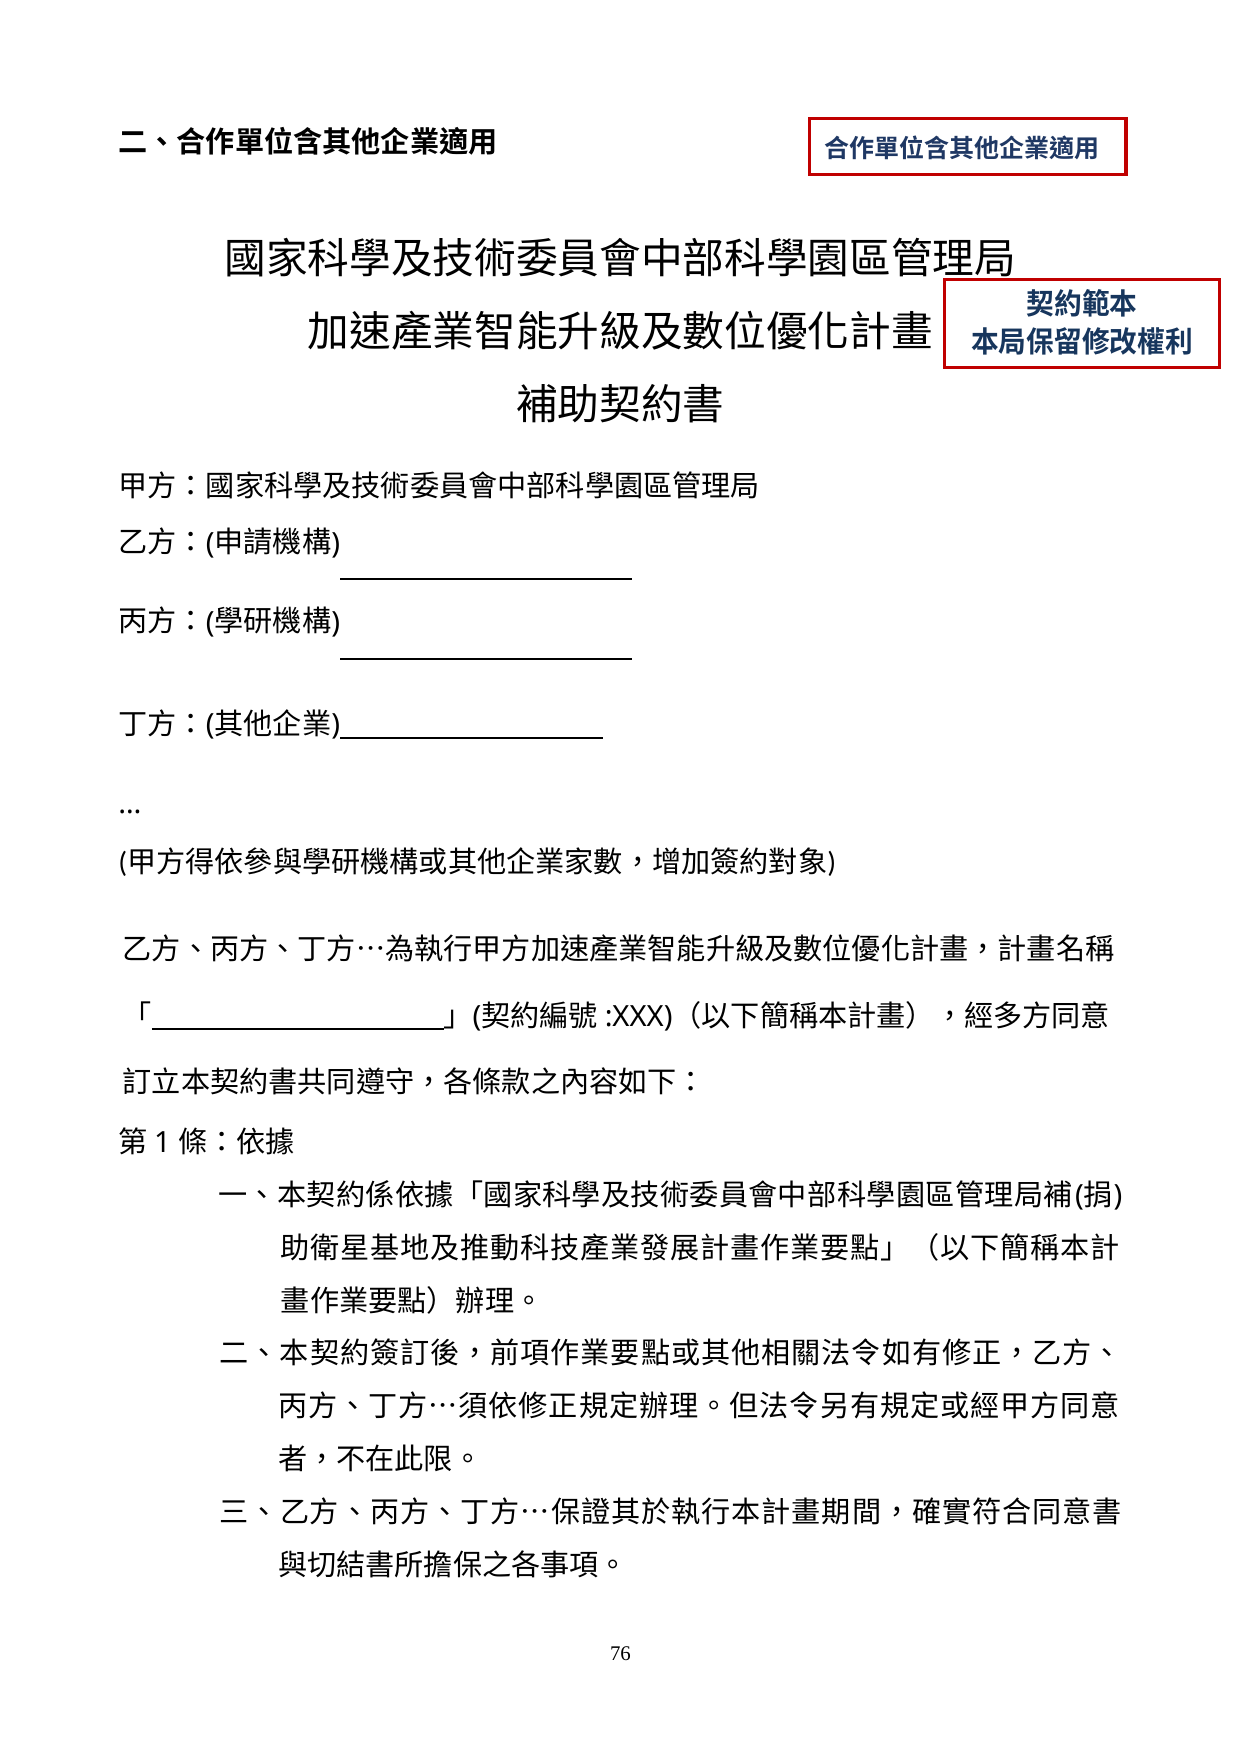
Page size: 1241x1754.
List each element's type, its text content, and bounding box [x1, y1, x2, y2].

text 第 1 條：依據 [118, 1118, 1122, 1161]
text 契約範本 [944, 286, 1219, 322]
text 國家科學及技術委員會中部科學園區管理局 [118, 225, 1122, 285]
text 補助契約書 [118, 371, 1122, 431]
text 加速產業智能升級及數位優化計畫 [118, 298, 943, 358]
text 乙方：(申請機構) [118, 523, 1122, 589]
text 三、乙方、丙方、丁方…保證其於執行本計畫期間，確實符合同意書與切結書所擔保之各事項。 [219, 1488, 1122, 1583]
text 丁方：(其他企業) [118, 681, 1122, 748]
text 本局保留修改權利 [944, 322, 1219, 361]
text 甲方：國家科學及技術委員會中部科學園區管理局 [118, 443, 1227, 510]
text … [118, 760, 1122, 827]
text 乙方、丙方、丁方…為執行甲方加速產業智能升級及數位優化計畫，計畫名稱「 」(契約編號 :XXX)（以下簡稱本計畫），經多方同意訂立本契約書共同遵守，各條款之內容如下： [122, 906, 1122, 1106]
text (甲方得依參與學研機構或其他企業家數，增加簽約對象) [118, 839, 1122, 881]
text 丙方：(學研機構) [118, 602, 1122, 668]
text 合作單位含其他企業適用 [824, 128, 1111, 165]
text 二、合作單位含其他企業適用 [118, 118, 808, 160]
text 一、本契約係依據「國家科學及技術委員會中部科學園區管理局補(捐)助衛星基地及推動科技產業發展計畫作業要點」（以下簡稱本計畫作業要點）辦理。 [218, 1171, 1122, 1319]
text 二、本契約簽訂後，前項作業要點或其他相關法令如有修正，乙方、丙方、丁方…須依修正規定辦理。但法令另有規定或經甲方同意者，不在此限。 [219, 1330, 1122, 1478]
